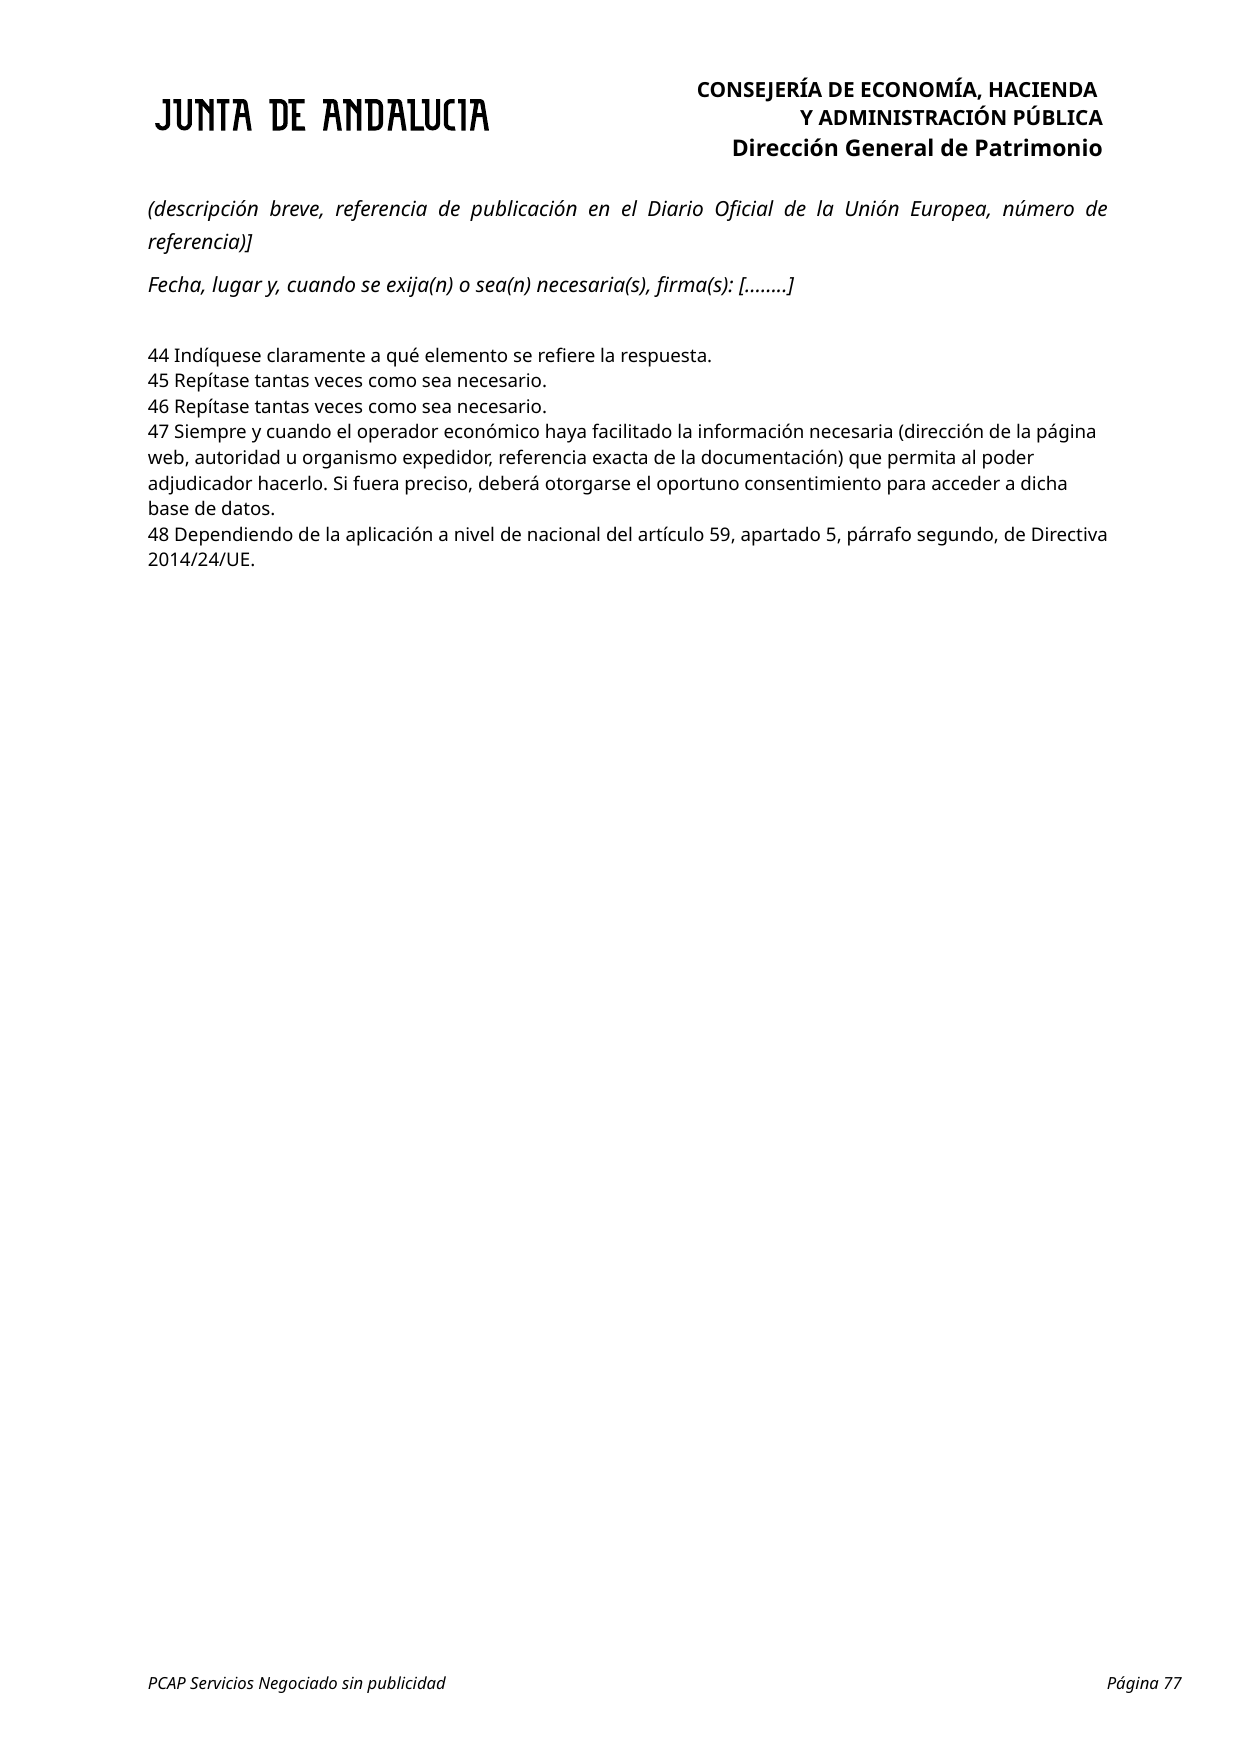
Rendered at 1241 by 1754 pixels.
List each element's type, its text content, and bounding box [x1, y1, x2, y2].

text Fecha, lugar y, cuando se exija(n) o sea(n) necesaria(s), firma(s): [……..] [148, 270, 1110, 298]
text (descripción breve, referencia de publicación en el Diario Oficial de la Unión Europea, número de referencia)] [148, 194, 1110, 255]
text 44 Indíquese claramente a qué elemento se refiere la respuesta. [148, 342, 1110, 368]
text 48 Dependiendo de la aplicación a nivel de nacional del artículo 59, apartado 5, párrafo segundo, de Directiva 2014/24/UE. [148, 521, 1110, 572]
text 46 Repítase tantas veces como sea necesario. [148, 393, 1110, 419]
text 45 Repítase tantas veces como sea necesario. [148, 368, 1110, 393]
text 47 Siempre y cuando el operador económico haya facilitado la información necesaria (dirección de la página web, autoridad u organismo expedidor, referencia exacta de la documentación) que permita al poder adjudicador hacerlo. Si fuera preciso, deberá otorgarse el oportuno consentimiento para acceder a dicha base de datos. [148, 419, 1110, 521]
